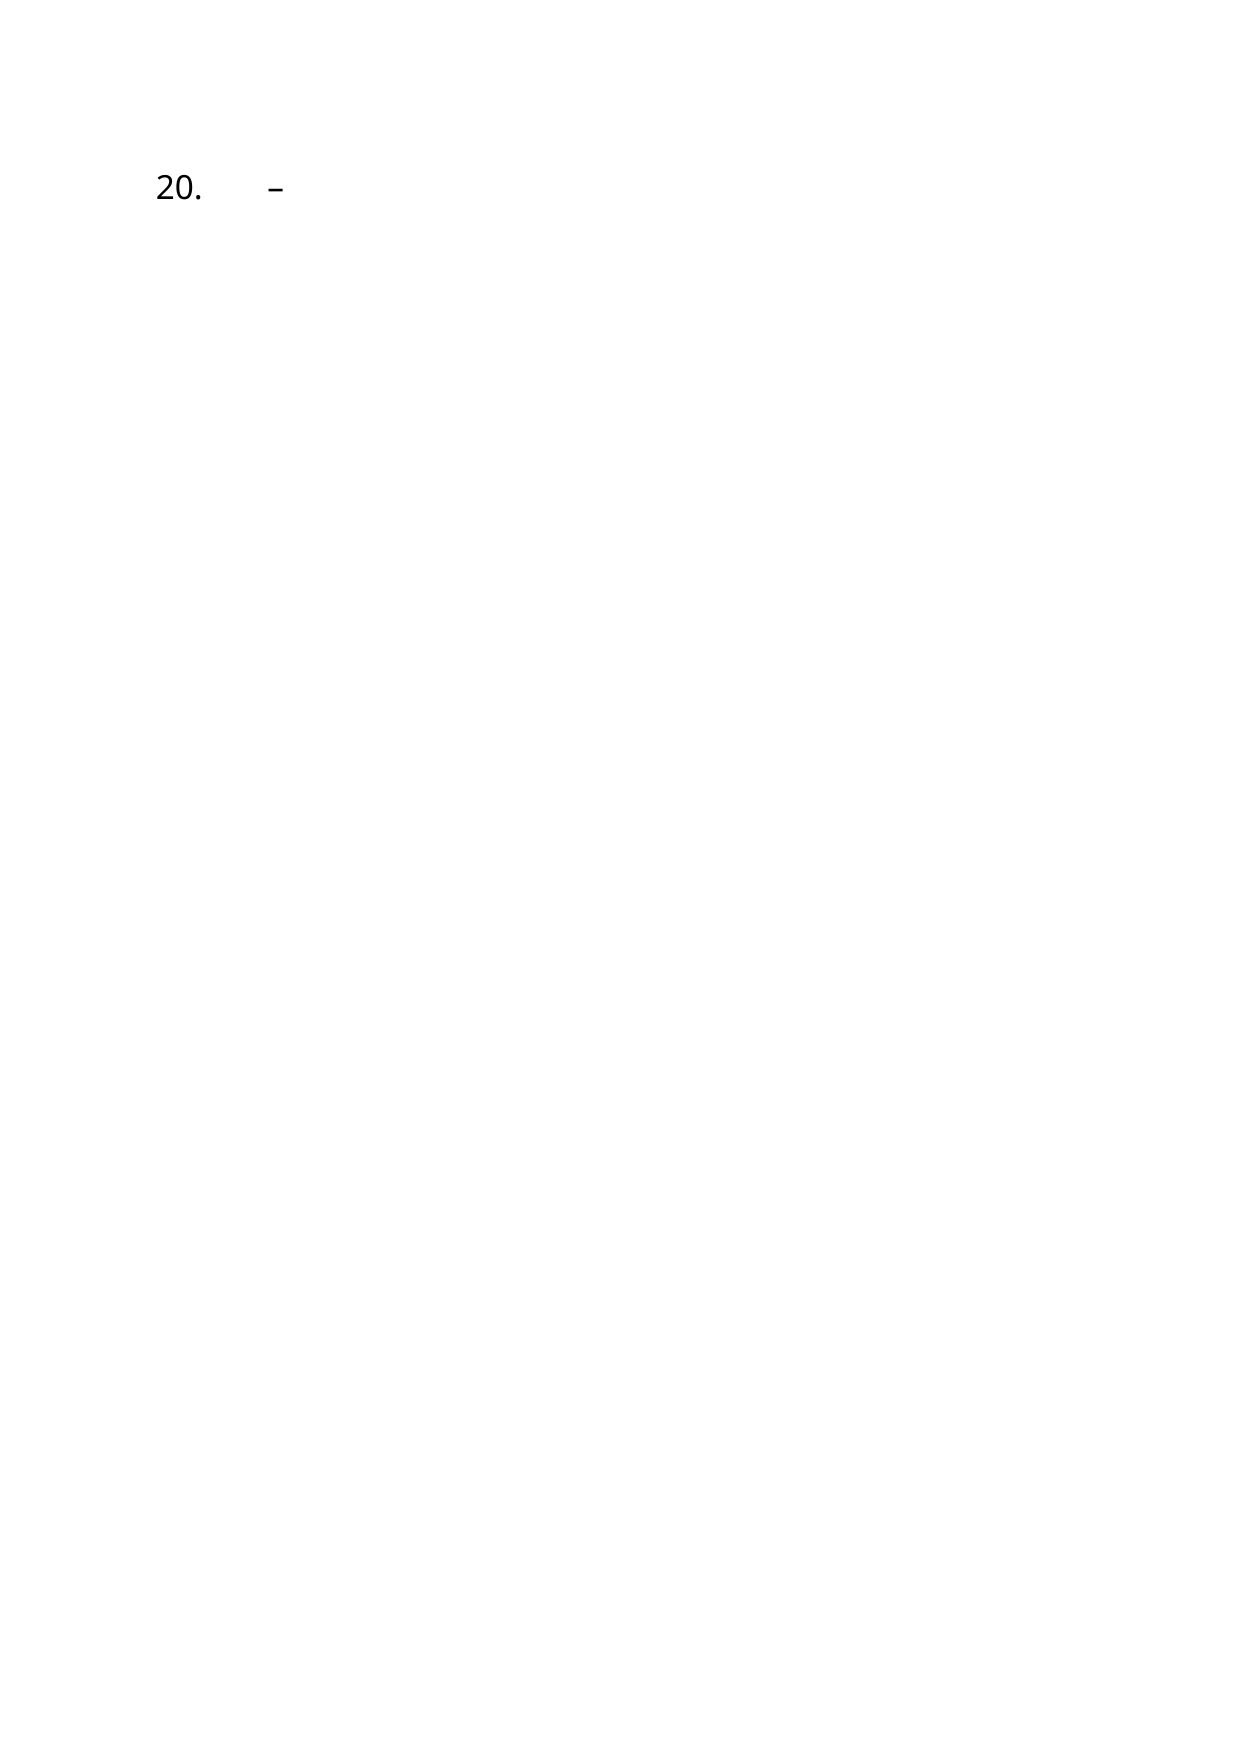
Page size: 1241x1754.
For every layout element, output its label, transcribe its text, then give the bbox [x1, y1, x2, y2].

list – [156, 163, 1122, 209]
